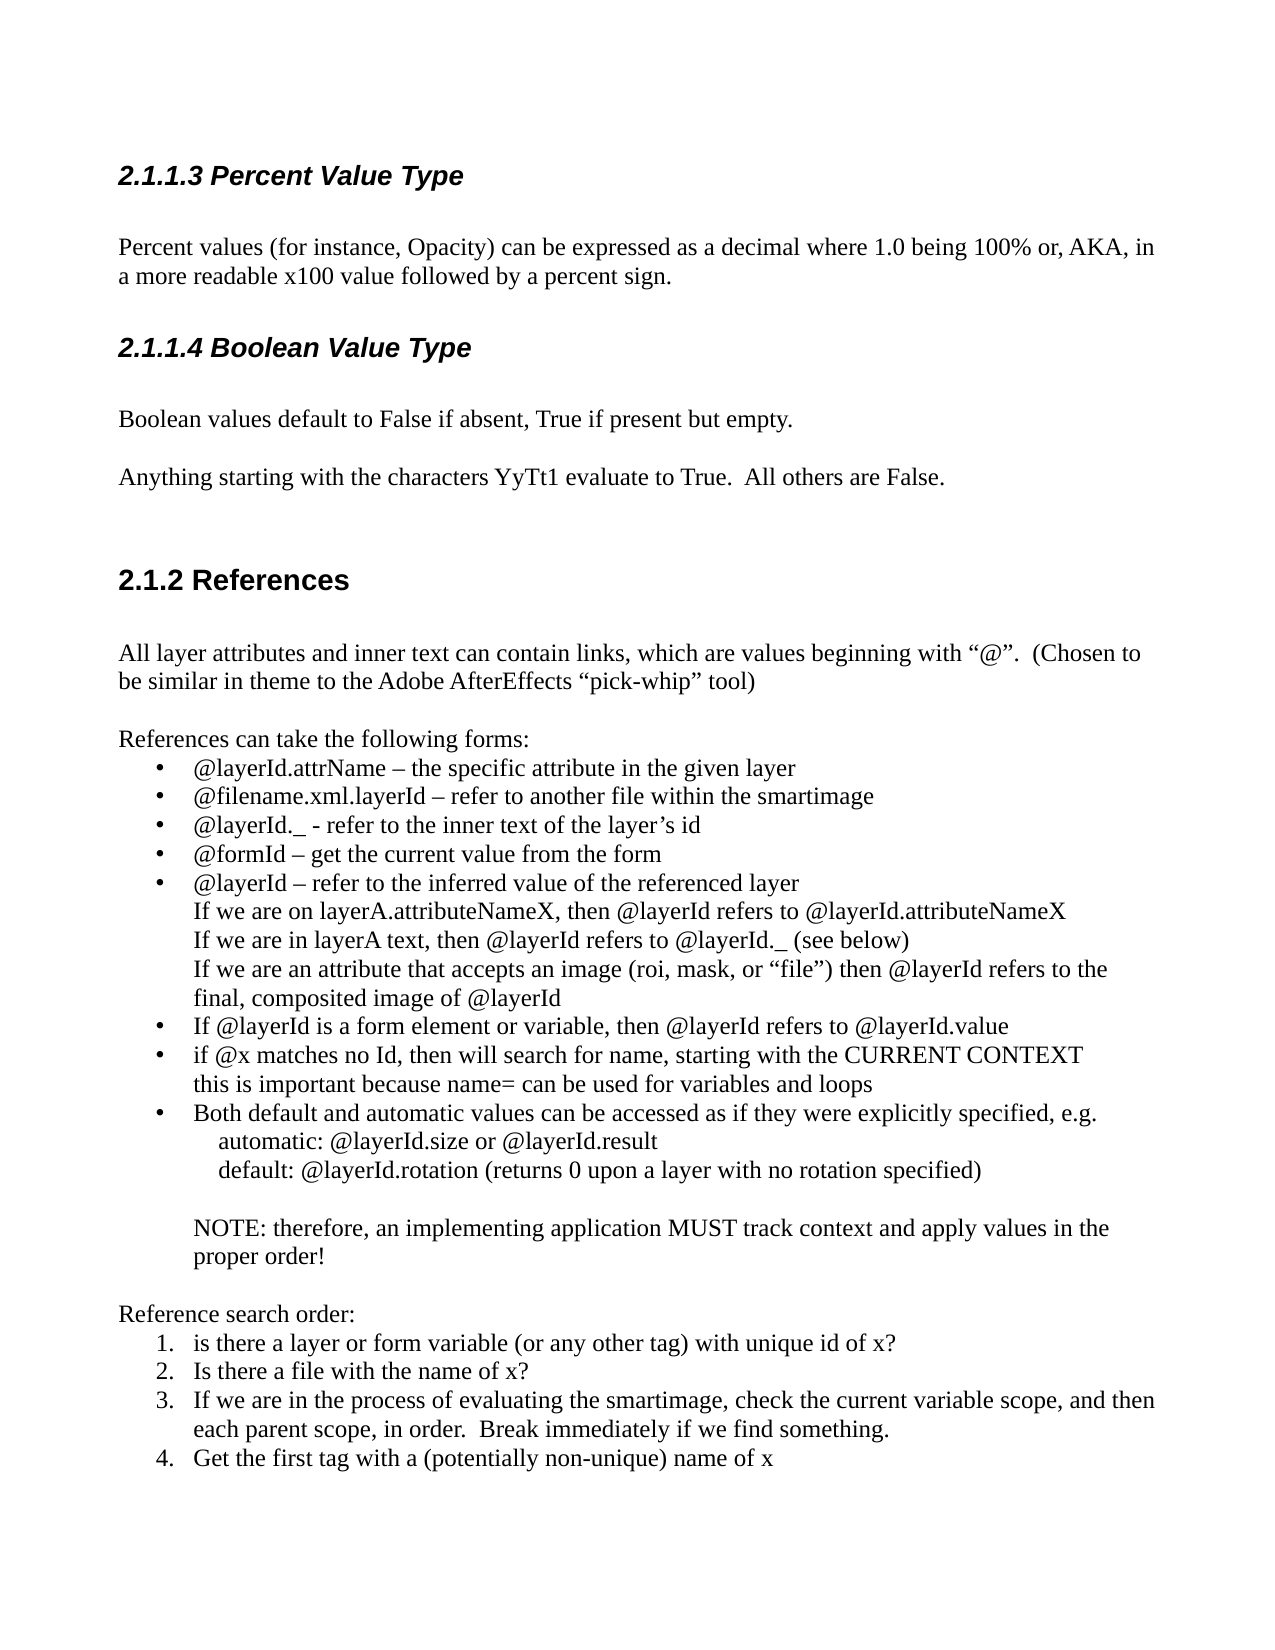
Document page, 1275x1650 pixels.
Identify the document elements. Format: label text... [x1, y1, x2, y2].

list Is there a file with the name of x? [156, 1356, 1157, 1385]
list If we are in the process of evaluating the smartimage, check the current variable scope, and then each parent scope, in order. Break immediately if we find something. [156, 1385, 1157, 1443]
list if @x matches no Id, then will search for name, starting with the CURRENT CONTEXT this is important because name= can be used for variables and loops [156, 1040, 1157, 1098]
subtitle 2.1.2 References [118, 563, 1157, 596]
list @layerId.attrName – the specific attribute in the given layer [156, 753, 1157, 781]
list @filename.xml.layerId – refer to another file within the smartimage [156, 781, 1157, 810]
text Percent values (for instance, Opacity) can be expressed as a decimal where 1.0 being 100% or, AKA, in a more readable x100 value followed by a percent sign. [118, 232, 1157, 290]
list @formId – get the current value from the form [156, 839, 1157, 868]
subtitle 2.1.1.3 Percent Value Type [118, 159, 1157, 191]
list Both default and automatic values can be accessed as if they were explicitly specified, e.g. automatic: @layerId.size or @layerId.result default: @layerId.rotation (returns 0 upon a layer with no rotation specified) NOTE: therefore, an implementing application MUST track context and apply values in the proper order! [156, 1098, 1157, 1270]
subtitle 2.1.1.4 Boolean Value Type [118, 331, 1157, 363]
list is there a layer or form variable (or any other tag) with unique id of x? [156, 1328, 1157, 1356]
text Reference search order: [118, 1299, 1157, 1328]
text References can take the following forms: [118, 724, 1157, 753]
list @layerId – refer to the inferred value of the referenced layer If we are on layerA.attributeNameX, then @layerId refers to @layerId.attributeNameX If we are in layerA text, then @layerId refers to @layerId._ (see below) If we are an attribute that accepts an image (roi, mask, or “file”) then @layerId refers to the final, composited image of @layerId [156, 868, 1157, 1011]
list @layerId._ - refer to the inner text of the layer’s id [156, 810, 1157, 839]
list Get the first tag with a (potentially non-unique) name of x [156, 1443, 1157, 1471]
text Boolean values default to False if absent, True if present but empty. [118, 404, 1157, 433]
text Anything starting with the characters YyTt1 evaluate to True. All others are False. [118, 462, 1157, 491]
text All layer attributes and inner text can contain links, which are values beginning with “@”. (Chosen to be similar in theme to the Adobe AfterEffects “pick-whip” tool) [118, 638, 1157, 695]
list If @layerId is a form element or variable, then @layerId refers to @layerId.value [156, 1011, 1157, 1040]
